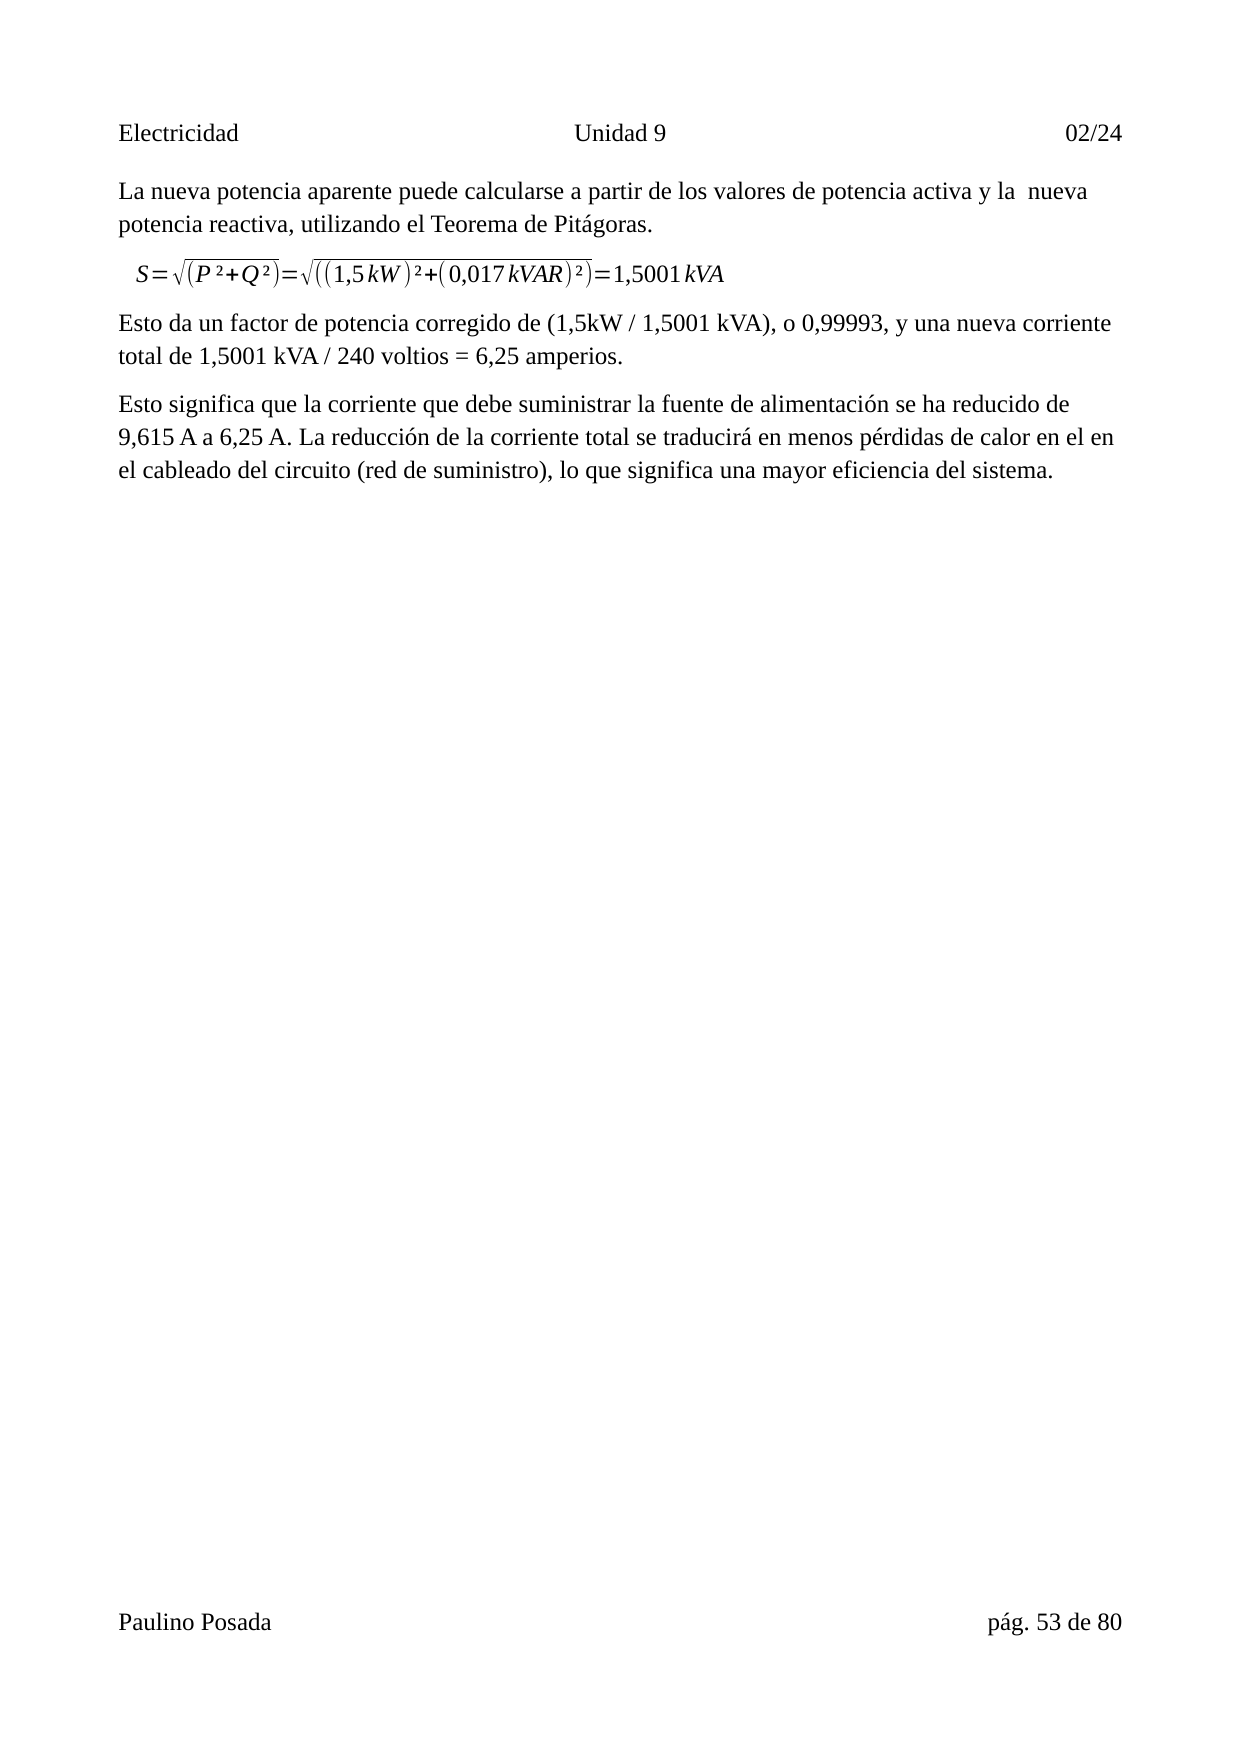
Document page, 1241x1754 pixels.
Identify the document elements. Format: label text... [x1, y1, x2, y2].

text Esto significa que la corriente que debe suministrar la fuente de alimentación se ha reducido de 9,615 A a 6,25 A. La reducción de la corriente total se traducirá en menos pérdidas de calor en el en el cableado del circuito (red de suministro), lo que significa una mayor eficiencia del sistema. [118, 389, 1122, 483]
text La nueva potencia aparente puede calcularse a partir de los valores de potencia activa y la nueva potencia reactiva, utilizando el Teorema de Pitágoras. [118, 176, 1122, 238]
text Esto da un factor de potencia corregido de (1,5kW / 1,5001 kVA), o 0,99993, y una nueva corriente total de 1,5001 kVA / 240 voltios = 6,25 amperios. [118, 308, 1122, 370]
